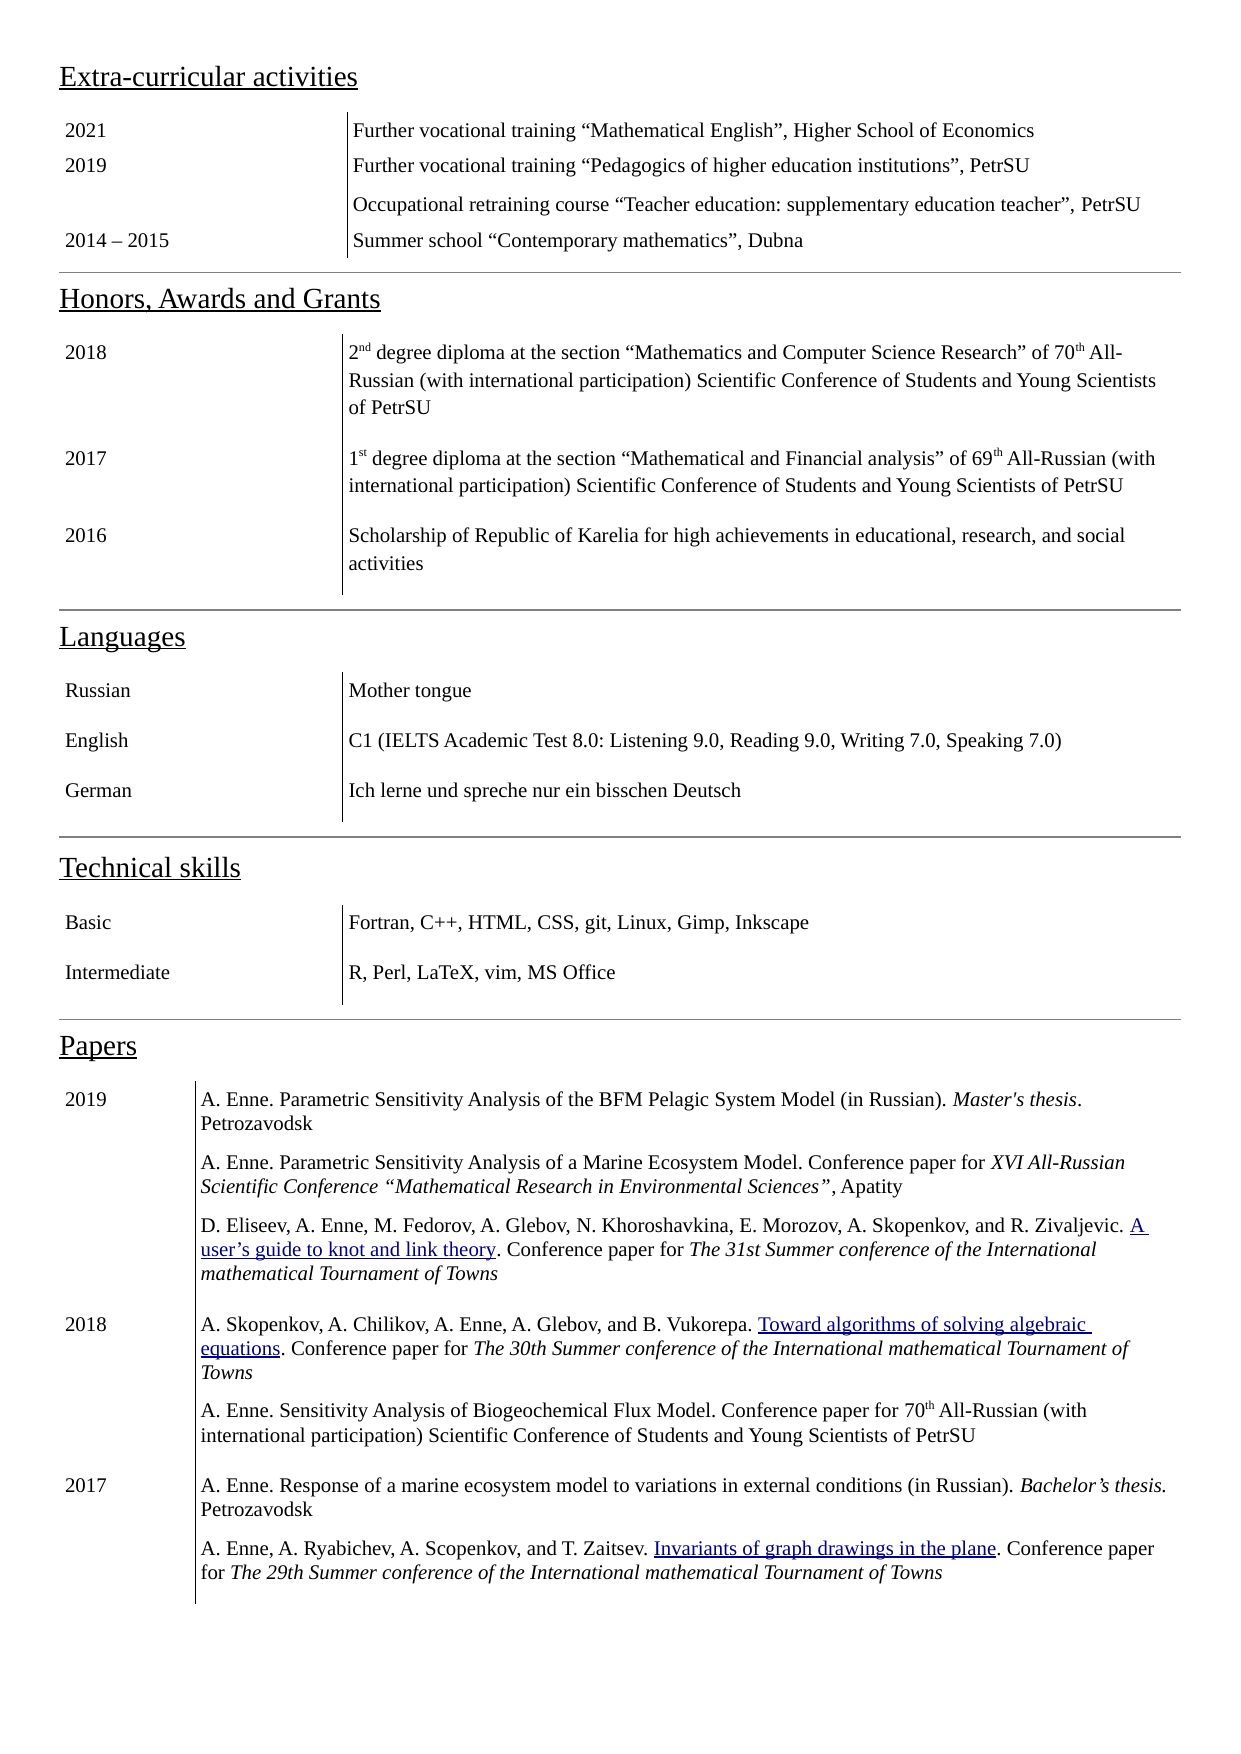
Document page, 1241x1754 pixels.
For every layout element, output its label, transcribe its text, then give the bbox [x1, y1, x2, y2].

table_cell A. Skopenkov, A. Chilikov, A. Enne, A. Glebov, and B. Vukorepa. Toward algorithms of solving algebraic equations. Conference paper for The 30th Summer conference of the International mathematical Tournament of Towns A. Enne. Sensitivity Analysis of Biogeochemical Flux Model. Conference paper for 70th All-Russian (with international participation) Scientific Conference of Students and Young Scientists of PetrSU [196, 1306, 1181, 1467]
table_header Mother tongue [343, 672, 1181, 722]
table_cell Scholarship of Republic of Karelia for high achievements in educational, research, and social activities [343, 518, 1181, 595]
table_header A. Enne. Parametric Sensitivity Analysis of the BFM Pelagic System Model (in Russian). Master's thesis. Petrozavodsk A. Enne. Parametric Sensitivity Analysis of a Marine Ecosystem Model. Conference paper for XVI All-Russian Scientific Conference “Mathematical Research in Environmental Sciences”, Apatity D. Eliseev, A. Enne, M. Fedorov, A. Glebov, N. Khoroshavkina, E. Morozov, A. Skopenkov, and R. Zivaljevic. A user’s guide to knot and link theory. Conference paper for The 31st Summer conference of the International mathematical Tournament of Towns [196, 1081, 1181, 1306]
table_cell 2014 – 2015 [59, 222, 347, 258]
table_header Fortran, C++, HTML, CSS, git, Linux, Gimp, Inkscape [343, 905, 1181, 954]
table_header 2019 [59, 1081, 195, 1306]
table_cell 2017 [59, 1467, 195, 1604]
table_header 2018 [59, 334, 342, 440]
table_cell 2016 [59, 518, 342, 595]
table_cell Summer school “Contemporary mathematics”, Dubna [348, 222, 1181, 258]
table_cell 1st degree diploma at the section “Mathematical and Financial analysis” of 69th All-Russian (with international participation) Scientific Conference of Students and Young Scientists of PetrSU [343, 440, 1181, 517]
table_cell A. Enne. Response of a marine ecosystem model to variations in external conditions (in Russian). Bachelor’s thesis. Petrozavodsk A. Enne, A. Ryabichev, A. Scopenkov, and T. Zaitsev. Invariants of graph drawings in the plane. Conference paper for The 29th Summer conference of the International mathematical Tournament of Towns [196, 1467, 1181, 1604]
text Extra-curricular activities [59, 59, 1181, 93]
table_header Russian [59, 672, 342, 722]
table_cell English [59, 722, 342, 772]
table_header Basic [59, 905, 342, 954]
table_cell 2019 [59, 148, 347, 222]
table_cell German [59, 772, 342, 822]
table_cell R, Perl, LaTeX, vim, MS Office [343, 955, 1181, 1005]
table_cell Ich lerne und spreche nur ein bisschen Deutsch [343, 772, 1181, 822]
table_cell Intermediate [59, 955, 342, 1005]
table_cell 2018 [59, 1306, 195, 1467]
table_cell C1 (IELTS Academic Test 8.0: Listening 9.0, Reading 9.0, Writing 7.0, Speaking 7.0) [343, 722, 1181, 772]
table_cell 2017 [59, 440, 342, 517]
table_header 2021 [59, 112, 347, 148]
table_header Further vocational training “Mathematical English”, Higher School of Economics [348, 112, 1181, 148]
table_header 2nd degree diploma at the section “Mathematics and Computer Science Research” of 70th All-Russian (with international participation) Scientific Conference of Students and Young Scientists of PetrSU [343, 334, 1181, 440]
text Languages [59, 619, 1181, 652]
text Honors, Awards and Grants [59, 281, 1181, 315]
table_cell Further vocational training “Pedagogics of higher education institutions”, PetrSU Occupational retraining course “Teacher education: supplementary education teacher”, PetrSU [348, 148, 1181, 222]
text Technical skills [59, 846, 1181, 884]
text Papers [59, 1028, 1181, 1062]
